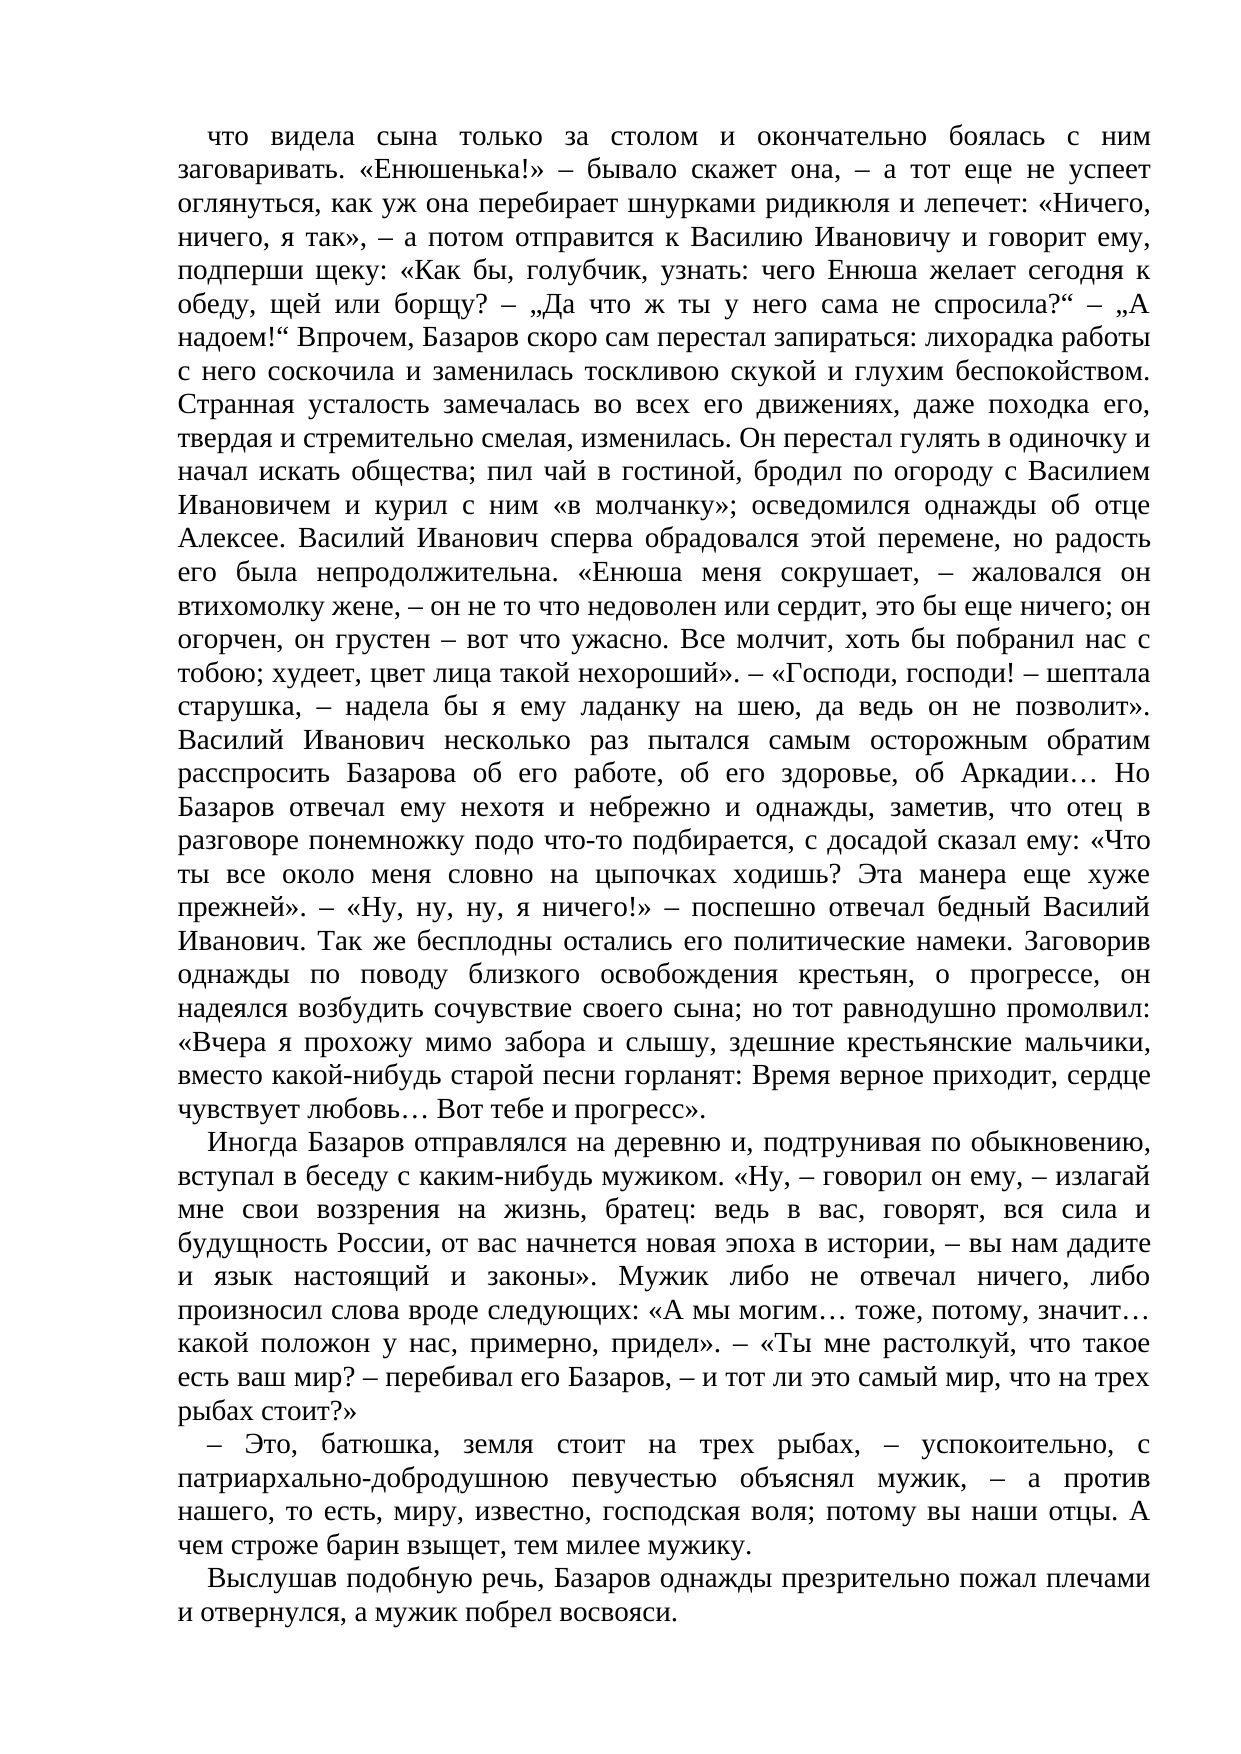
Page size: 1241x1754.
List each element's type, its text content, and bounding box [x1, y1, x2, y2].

text что видела сына только за столом и окончательно боялась с ним заговаривать. «Енюшенька!» – бывало скажет она, – а тот еще не успеет оглянуться, как уж она перебирает шнурками ридикюля и лепечет: «Ничего, ничего, я так», – а потом отправится к Василию Ивановичу и говорит ему, подперши щеку: «Как бы, голубчик, узнать: чего Енюша желает сегодня к обеду, щей или борщу? – „Да что ж ты у него сама не спросила?“ – „А надоем!“ Впрочем, Базаров скоро сам перестал запираться: лихорадка работы с него соскочила и заменилась тоскливою скукой и глухим беспокойством. Странная усталость замечалась во всех его движениях, даже походка его, твердая и стремительно смелая, изменилась. Он перестал гулять в одиночку и начал искать общества; пил чай в гостиной, бродил по огороду с Василием Ивановичем и курил с ним «в молчанку»; осведомился однажды об отце Алексее. Василий Иванович сперва обрадовался этой перемене, но радость его была непродолжительна. «Енюша меня сокрушает, – жаловался он втихомолку жене, – он не то что недоволен или сердит, это бы еще ничего; он огорчен, он грустен – вот что ужасно. Все молчит, хоть бы побранил нас с тобою; худеет, цвет лица такой нехороший». – «Господи, господи! – шептала старушка, – надела бы я ему ладанку на шею, да ведь он не позволит». Василий Иванович несколько раз пытался самым осторожным обратим расспросить Базарова об его работе, об его здоровье, об Аркадии… Но Базаров отвечал ему нехотя и небрежно и однажды, заметив, что отец в разговоре понемножку подо что-то подбирается, с досадой сказал ему: «Что ты все около меня словно на цыпочках ходишь? Эта манера еще хуже прежней». – «Ну, ну, ну, я ничего!» – поспешно отвечал бедный Василий Иванович. Так же бесплодны остались его политические намеки. Заговорив однажды по поводу близкого освобождения крестьян, о прогрессе, он надеялся возбудить сочувствие своего сына; но тот равнодушно промолвил: «Вчера я прохожу мимо забора и слышу, здешние крестьянские мальчики, вместо какой-нибудь старой песни горланят: Время верное приходит, сердце чувствует любовь… Вот тебе и прогресс». [177, 118, 1152, 1124]
text – Это, батюшка, земля стоит на трех рыбах, – успокоительно, с патриархально-добродушною певучестью объяснял мужик, – а против нашего, то есть, миру, известно, господская воля; потому вы наши отцы. А чем строже барин взыщет, тем милее мужику. [177, 1426, 1152, 1560]
text Выслушав подобную речь, Базаров однажды презрительно пожал плечами и отвернулся, а мужик побрел восвояси. [177, 1560, 1152, 1627]
text Иногда Базаров отправлялся на деревню и, подтрунивая по обыкновению, вступал в беседу с каким-нибудь мужиком. «Ну, – говорил он ему, – излагай мне свои воззрения на жизнь, братец: ведь в вас, говорят, вся сила и будущность России, от вас начнется новая эпоха в истории, – вы нам дадите и язык настоящий и законы». Мужик либо не отвечал ничего, либо произносил слова вроде следующих: «А мы могим… тоже, потому, значит… какой положон у нас, примерно, придел». – «Ты мне растолкуй, что такое есть ваш мир? – перебивал его Базаров, – и тот ли это самый мир, что на трех рыбах стоит?» [177, 1124, 1152, 1426]
